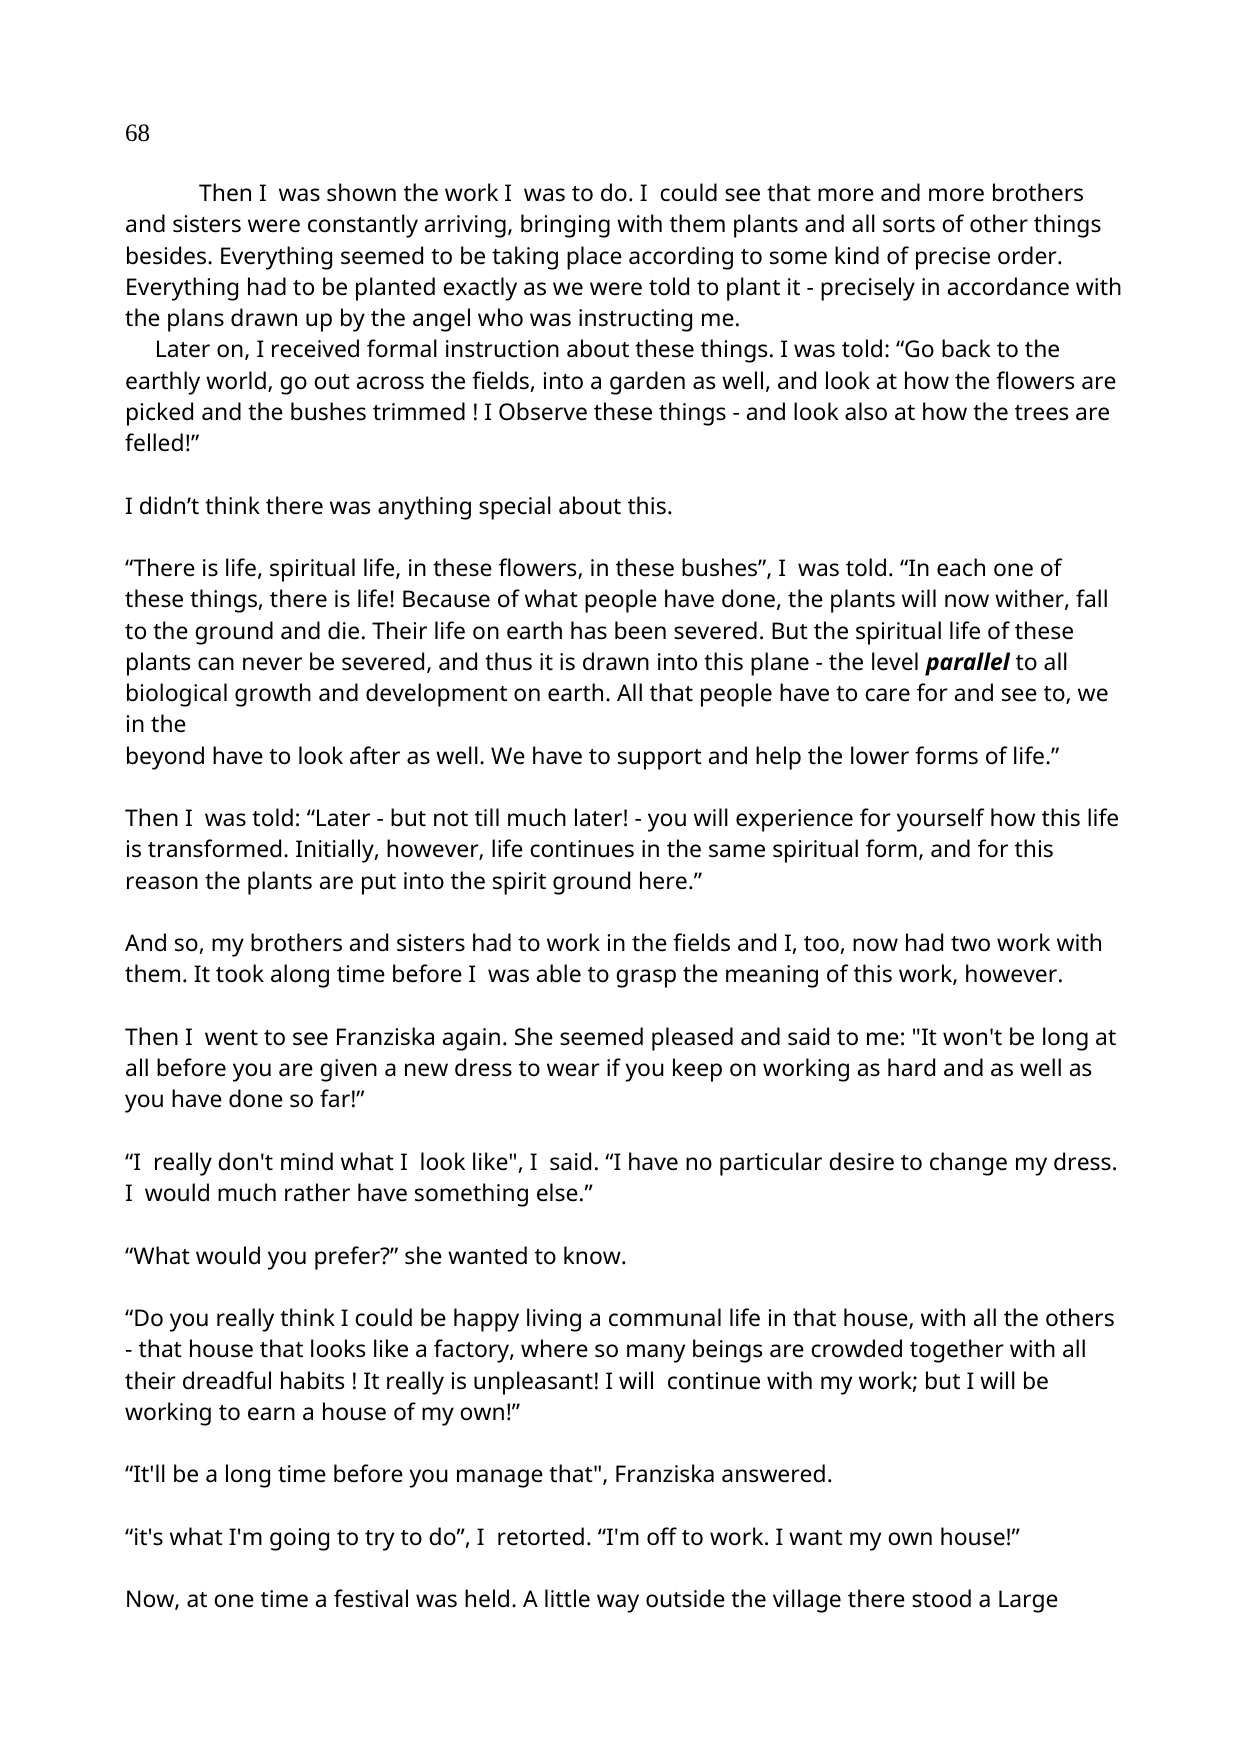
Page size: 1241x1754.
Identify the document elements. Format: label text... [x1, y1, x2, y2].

text “it's what I'm going to try to do”, I retorted. “I'm off to work. I want my own house!” [125, 1521, 1123, 1552]
text “Do you really think I could be happy living a communal life in that house, with all the others - that house that looks like a factory, where so many beings are crowded together with all their dreadful habits ! It really is unpleasant! I will continue with my work; but I will be working to earn a house of my own!” [125, 1302, 1123, 1427]
text And so, my brothers and sisters had to work in the fields and I, too, now had two work with them. It took along time before I was able to grasp the meaning of this work, however. [125, 927, 1123, 989]
text Then I was shown the work I was to do. I could see that more and more brothers and sisters were constantly arriving, bringing with them plants and all sorts of other things besides. Everything seemed to be taking place according to some kind of precise order. Everything had to be planted exactly as we were told to plant it - precisely in accordance with the plans drawn up by the angel who was instructing me. [125, 177, 1123, 333]
text Later on, I received formal instruction about these things. I was told: “Go back to the earthly world, go out across the fields, into a garden as well, and look at how the flowers are picked and the bushes trimmed ! I Observe these things - and look also at how the trees are felled!” [125, 333, 1123, 458]
text “There is life, spiritual life, in these flowers, in these bushes”, I was told. “In each one of these things, there is life! Because of what people have done, the plants will now wither, fall to the ground and die. Their life on earth has been severed. But the spiritual life of these plants can never be severed, and thus it is drawn into this plane - the level parallel to all biological growth and development on earth. All that people have to care for and see to, we in the [125, 552, 1123, 739]
text “What would you prefer?” she wanted to know. [125, 1239, 1123, 1271]
text Now, at one time a festival was held. A little way outside the village there stood a Large [125, 1583, 1123, 1614]
text Then I went to see Franziska again. She seemed pleased and said to me: "It won't be long at all before you are given a new dress to wear if you keep on working as hard and as well as you have done so far!” [125, 1021, 1123, 1114]
text I didn’t think there was anything special about this. [125, 489, 1123, 521]
text “I really don't mind what I look like", I said. “I have no particular desire to change my dress. I would much rather have something else.” [125, 1146, 1123, 1208]
text beyond have to look after as well. We have to support and help the lower forms of life.” [125, 739, 1123, 771]
text “It'll be a long time before you manage that", Franziska answered. [125, 1458, 1123, 1489]
text Then I was told: “Later - but not till much later! - you will experience for yourself how this life is transformed. Initially, however, life continues in the same spiritual form, and for this reason the plants are put into the spirit ground here.” [125, 802, 1123, 896]
